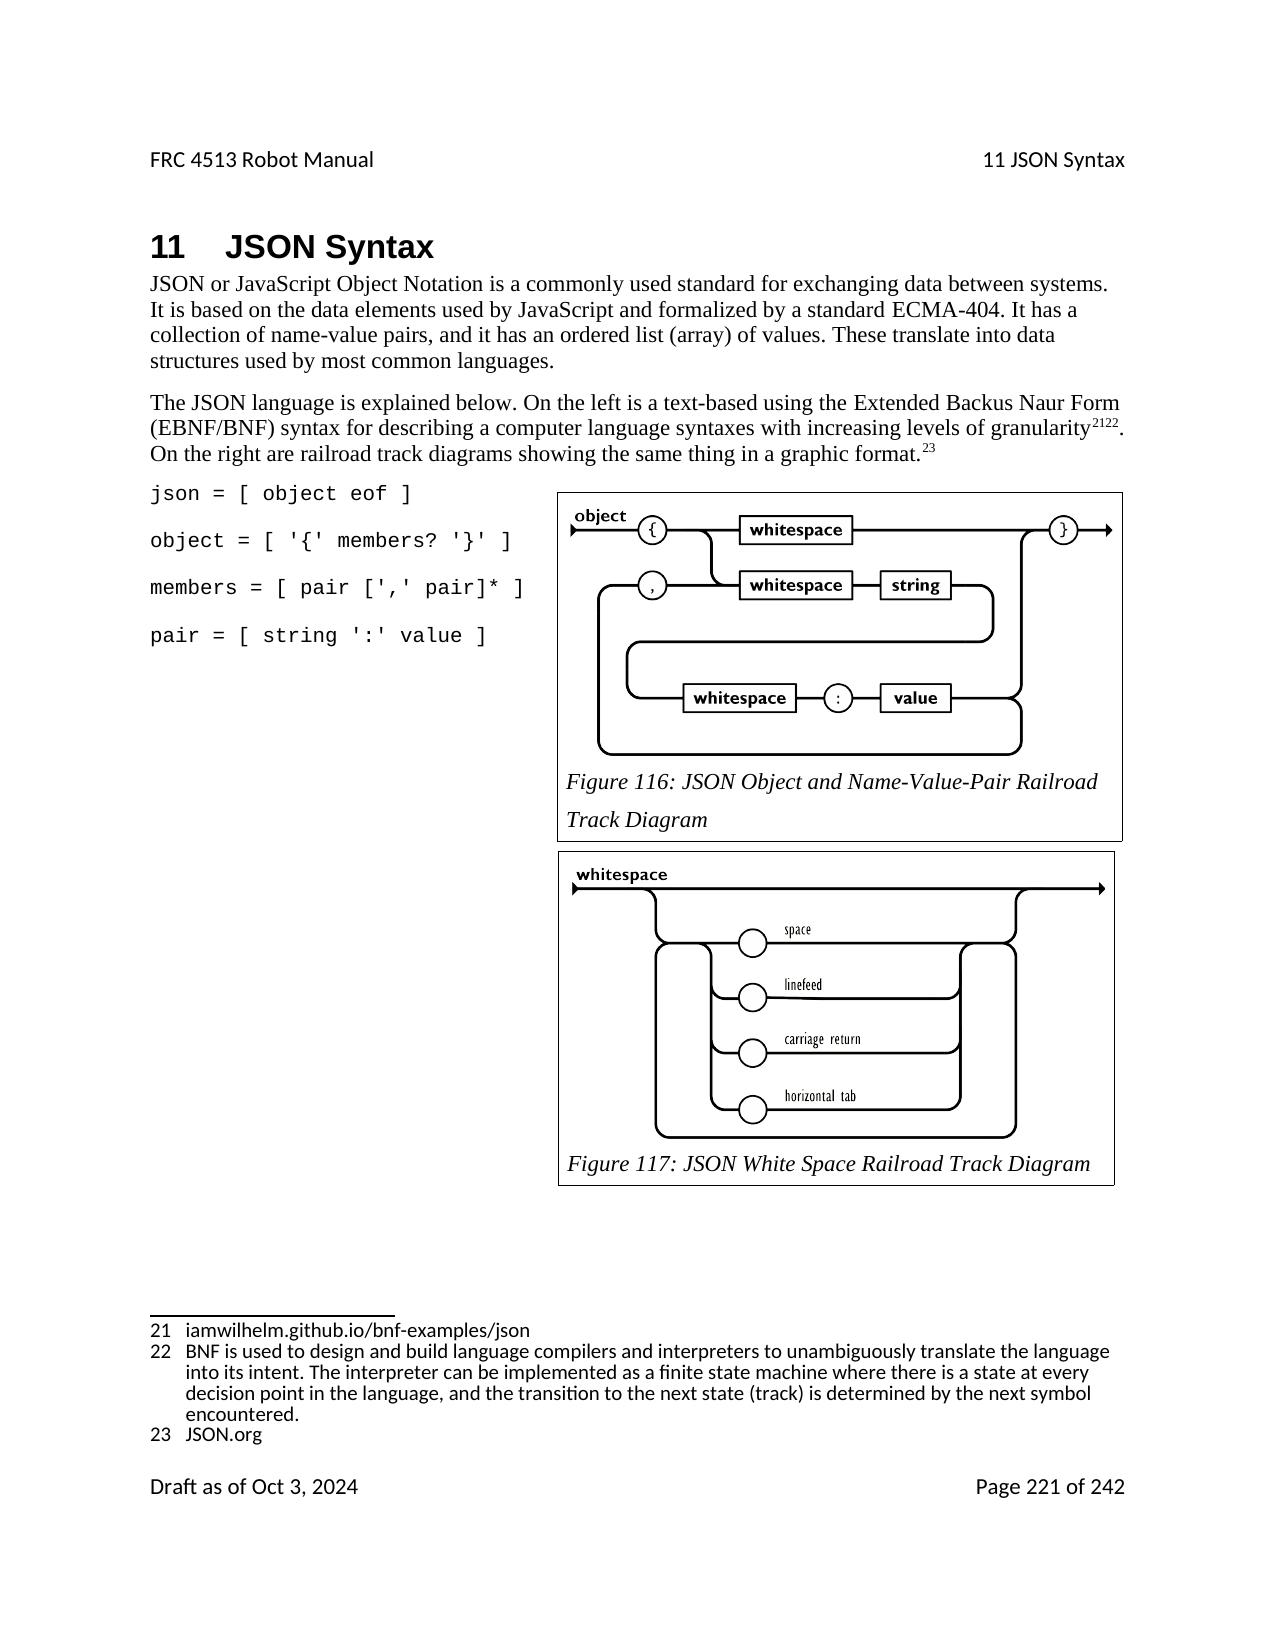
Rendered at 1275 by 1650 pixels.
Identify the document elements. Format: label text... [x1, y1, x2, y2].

text JSON.org [150, 1426, 1125, 1447]
text JSON or JavaScript Object Notation is a commonly used standard for exchanging data between systems. It is based on the data elements used by JavaScript and formalized by a standard ECMA-404. It has a collection of name-value pairs, and it has an ordered list (array) of values. These translate into data structures used by most common languages. [150, 271, 1125, 373]
subtitle JSON Syntax [150, 228, 1125, 265]
text [558, 765, 1122, 838]
picture [567, 859, 1105, 1139]
text Figure 116: JSON Object and Name-Value-Pair Railroad Track Diagram [566, 756, 1113, 832]
text iamwilhelm.github.io/bnf-examples/json [150, 1322, 1125, 1343]
text pair = [ string ':' value ] [150, 624, 557, 648]
text The JSON language is explained below. On the left is a text-based using the Extended Backus Naur Form (EBNF/BNF) syntax for describing a computer language syntaxes with increasing levels of granularity. On the right are railroad track diagrams showing the same thing in a graphic format. [150, 390, 1125, 466]
text members = [ pair [',' pair]* ] [150, 577, 557, 601]
text json = [ object eof ] [150, 483, 1125, 506]
text Figure 117: JSON White Space Railroad Track Diagram [567, 1139, 1105, 1176]
text BNF is used to design and build language compilers and interpreters to unambiguously translate the language into its intent. The interpreter can be implemented as a finite state machine where there is a state at every decision point in the language, and the transition to the next state (track) is determined by the next symbol encountered. [150, 1343, 1125, 1426]
text object = [ '{' members? '}' ] [150, 530, 557, 554]
picture [565, 500, 1113, 756]
